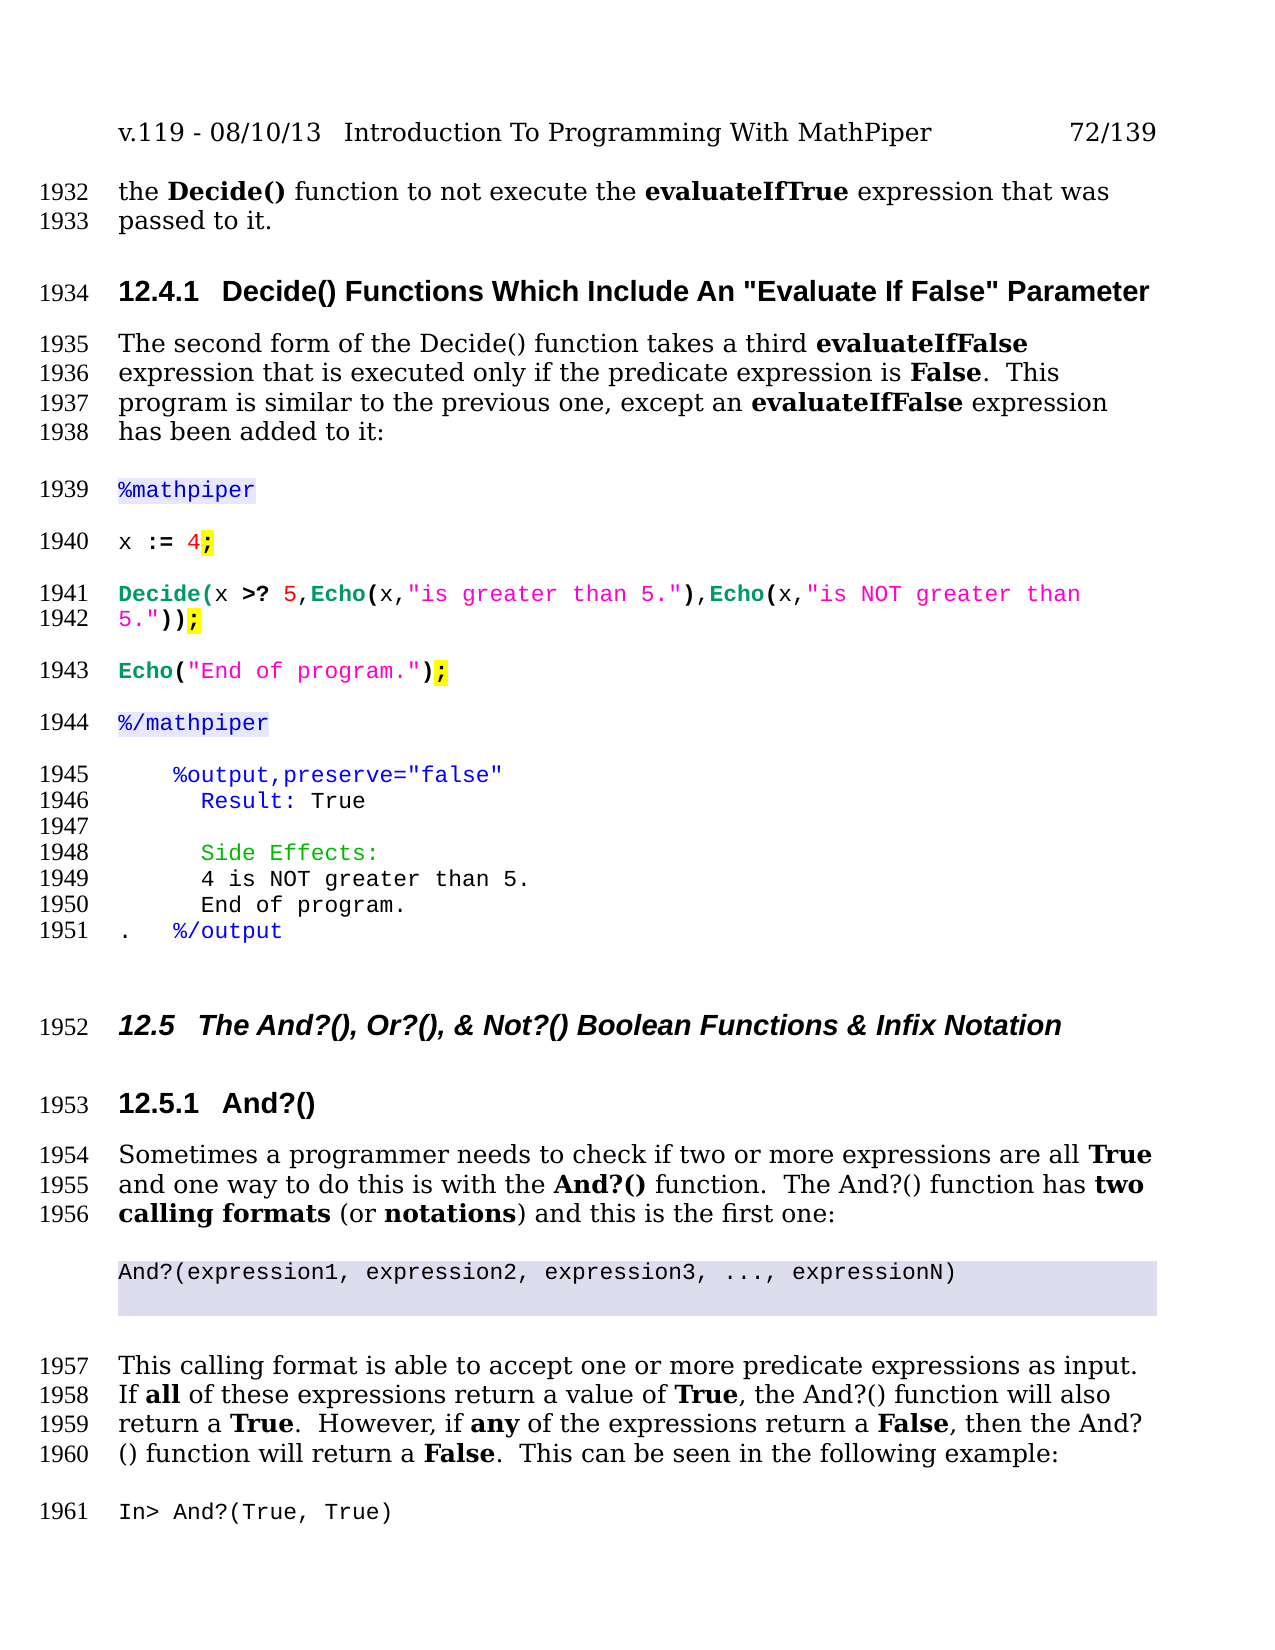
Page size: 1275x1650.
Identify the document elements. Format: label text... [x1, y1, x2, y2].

text the Decide() function to not execute the evaluateIfTrue expression that was passed to it. [118, 177, 1157, 235]
text 4 is NOT greater than 5. [118, 867, 1157, 893]
subtitle The And?(), Or?(), & Not?() Boolean Functions & Infix Notation [118, 1007, 1157, 1041]
text The second form of the Decide() function takes a third evaluateIfFalse expression that is executed only if the predicate expression is False. This program is similar to the previous one, except an evaluateIfFalse expression has been added to it: [118, 329, 1157, 446]
table_header And?(expression1, expression2, expression3, ..., expressionN) [118, 1261, 1157, 1316]
text Echo("End of program."); [118, 660, 1157, 686]
text %mathpiper [118, 478, 1157, 504]
subtitle And?() [118, 1086, 1157, 1119]
text In> And?(True, True) [118, 1500, 1157, 1526]
text %output,preserve="false" [118, 763, 1157, 789]
text Decide(x >? 5,Echo(x,"is greater than 5."),Echo(x,"is NOT greater than 5.")); [118, 582, 1157, 634]
text This calling format is able to accept one or more predicate expressions as input. If all of these expressions return a value of True, the And?() function will also return a True. However, if any of the expressions return a False, then the And?() function will return a False. This can be seen in the following example: [118, 1351, 1157, 1468]
text x := 4; [118, 530, 1157, 556]
text %/mathpiper [118, 712, 1157, 737]
text . %/output [118, 919, 1157, 945]
text Side Effects: [118, 841, 1157, 867]
text Result: True [118, 789, 1157, 815]
subtitle Decide() Functions Which Include An "Evaluate If False" Parameter [118, 274, 1157, 308]
text Sometimes a programmer needs to check if two or more expressions are all True and one way to do this is with the And?() function. The And?() function has two calling formats (or notations) and this is the first one: [118, 1141, 1157, 1229]
text End of program. [118, 893, 1157, 919]
